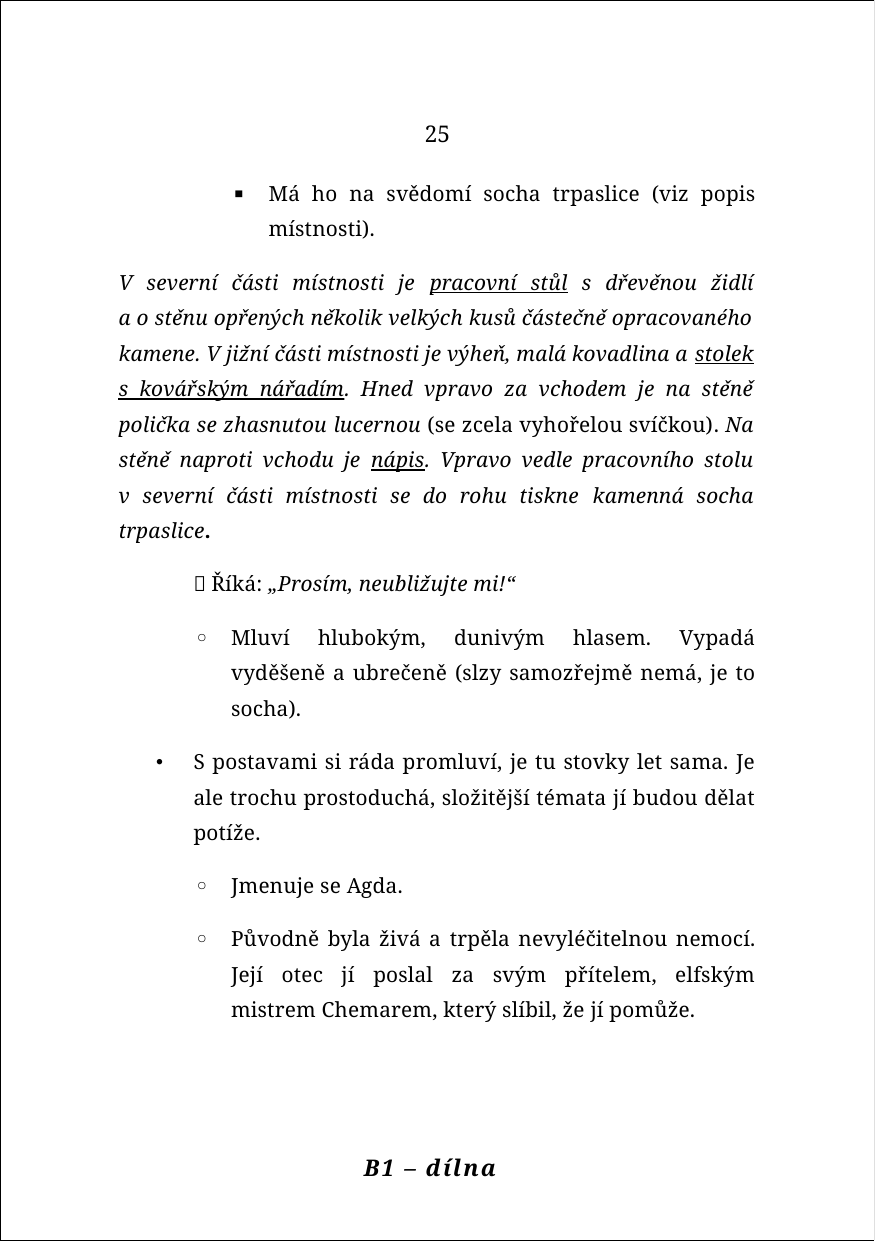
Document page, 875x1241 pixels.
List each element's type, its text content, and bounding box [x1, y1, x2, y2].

list Jmenuje se Agda. [193, 871, 756, 900]
list 💬 Říká: „Prosím, neubližujte mi!“ [156, 569, 756, 598]
list Původně byla živá a⁠ trpěla nevyléčitelnou nemocí. Její otec jí poslal za svým přítelem, elfským mistrem Chemarem, který slíbil, že jí pomůže. [193, 924, 756, 1024]
list Má ho na svědomí socha trpaslice (viz popis místnosti). [231, 179, 756, 243]
list S⁠ postavami si ráda promluví, je tu stovky let sama. Je ale trochu prostoduchá, složitější témata jí budou dělat potíže. [156, 747, 756, 847]
list Mluví hlubokým, dunivým hlasem. Vypadá vyděšeně a⁠ ubrečeně (slzy samozřejmě nemá, je to socha). [193, 623, 756, 722]
text V⁠ severní části místnosti je pracovní stůl s⁠ dřevěnou židlí a⁠ o⁠ stěnu opřených několik velkých kusů částečně opracovaného kamene. V⁠ jižní části místnosti je výheň, malá kovadlina a⁠ stolek s⁠ kovářským nářadím. Hned vpravo za vchodem je na stěně polička se zhasnutou⁠ lucernou (se zcela vyhořelou svíčkou). Na stěně naproti vchodu je nápis. Vpravo vedle pracovního stolu v⁠ severní části místnosti se do rohu tiskne kamenná socha trpaslice. [118, 268, 756, 545]
